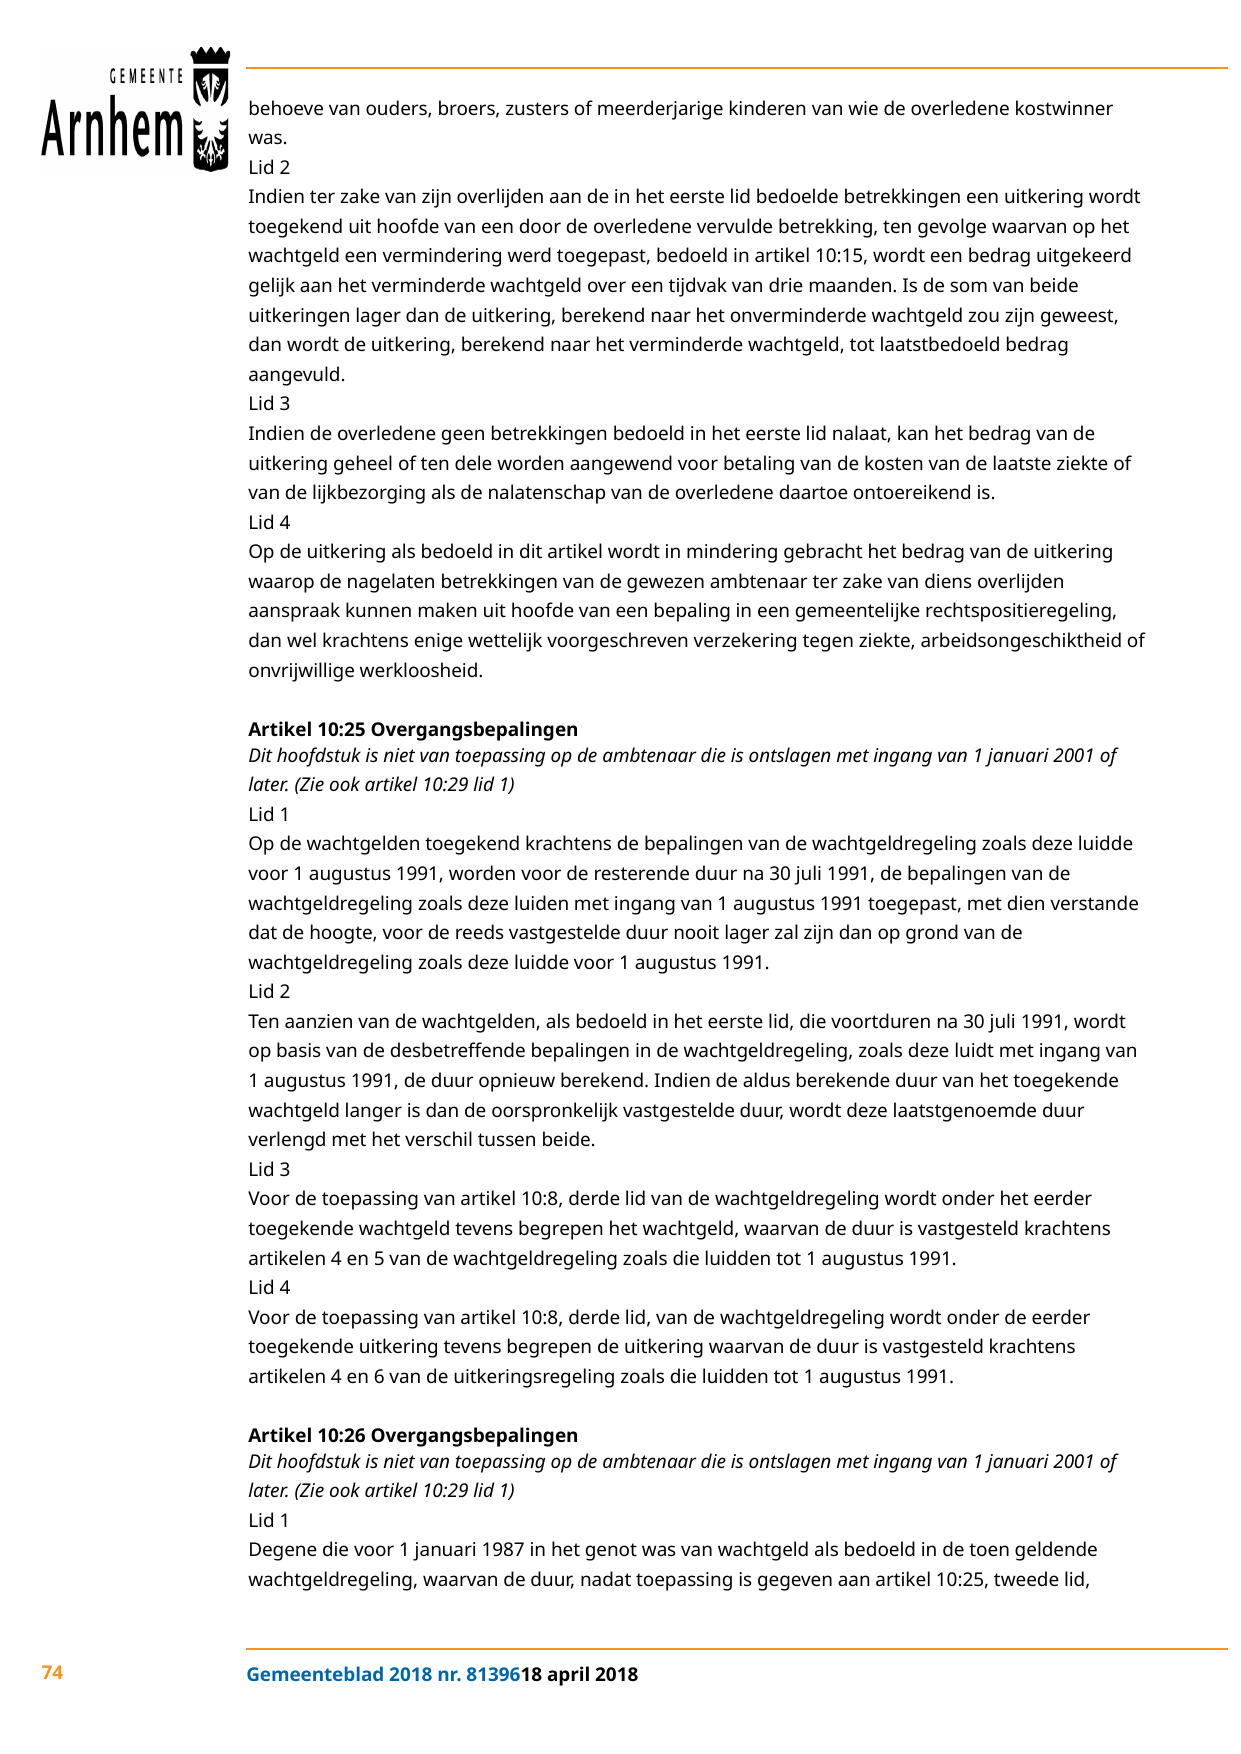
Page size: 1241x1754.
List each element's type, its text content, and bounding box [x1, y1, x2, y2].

text Voor de toepassing van artikel 10:8, derde lid van de wachtgeldregeling wordt onder het eerder toegekende wachtgeld tevens begrepen het wachtgeld, waarvan de duur is vastgesteld krachtens artikelen 4 en 5 van de wachtgeldregeling zoals die luidden tot 1 augustus 1991. [248, 1186, 1152, 1270]
text Lid 1 [248, 801, 1152, 827]
text Op de wachtgelden toegekend krachtens de bepalingen van de wachtgeldregeling zoals deze luidde voor 1 augustus 1991, worden voor de resterende duur na 30 juli 1991, de bepalingen van de wachtgeldregeling zoals deze luiden met ingang van 1 augustus 1991 toegepast, met dien verstande dat de hoogte, voor de reeds vastgestelde duur nooit lager zal zijn dan op grond van de wachtgeldregeling zoals deze luidde voor 1 augustus 1991. [248, 831, 1152, 974]
text Ten aanzien van de wachtgelden, als bedoeld in het eerste lid, die voortduren na 30 juli 1991, wordt op basis van de desbetreffende bepalingen in de wachtgeldregeling, zoals deze luidt met ingang van 1 augustus 1991, de duur opnieuw berekend. Indien de aldus berekende duur van het toegekende wachtgeld langer is dan de oorspronkelijk vastgestelde duur, wordt deze laatstgenoemde duur verlengd met het verschil tussen beide. [248, 1008, 1152, 1152]
text Artikel 10:25 Overgangsbepalingen [248, 716, 1152, 742]
text Dit hoofdstuk is niet van toepassing op de ambtenaar die is ontslagen met ingang van 1 januari 2001 of later. (Zie ook artikel 10:29 lid 1) [248, 1448, 1152, 1503]
text Dit hoofdstuk is niet van toepassing op de ambtenaar die is ontslagen met ingang van 1 januari 2001 of later. (Zie ook artikel 10:29 lid 1) [248, 742, 1152, 797]
text Artikel 10:26 Overgangsbepalingen [248, 1422, 1152, 1448]
text Degene die voor 1 januari 1987 in het genot was van wachtgeld als bedoeld in de toen geldende wachtgeldregeling, waarvan de duur, nadat toepassing is gegeven aan artikel 10:25, tweede lid, [248, 1537, 1152, 1592]
text Voor de toepassing van artikel 10:8, derde lid, van de wachtgeldregeling wordt onder de eerder toegekende uitkering tevens begrepen de uitkering waarvan de duur is vastgesteld krachtens artikelen 4 en 6 van de uitkeringsregeling zoals die luidden tot 1 augustus 1991. [248, 1304, 1152, 1389]
picture [41, 47, 231, 172]
text behoeve van ouders, broers, zusters of meerderjarige kinderen van wie de overledene kostwinner was. [248, 95, 1152, 150]
text Lid 2 [248, 154, 1152, 180]
text Indien ter zake van zijn overlijden aan de in het eerste lid bedoelde betrekkingen een uitkering wordt toegekend uit hoofde van een door de overledene vervulde betrekking, ten gevolge waarvan op het wachtgeld een vermindering werd toegepast, bedoeld in artikel 10:15, wordt een bedrag uitgekeerd gelijk aan het verminderde wachtgeld over een tijdvak van drie maanden. Is de som van beide uitkeringen lager dan de uitkering, berekend naar het onverminderde wachtgeld zou zijn geweest, dan wordt de uitkering, berekend naar het verminderde wachtgeld, tot laatstbedoeld bedrag aangevuld. [248, 183, 1152, 387]
text Indien de overledene geen betrekkingen bedoeld in het eerste lid nalaat, kan het bedrag van de uitkering geheel of ten dele worden aangewend voor betaling van de kosten van de laatste ziekte of van de lijkbezorging als de nalatenschap van de overledene daartoe ontoereikend is. [248, 420, 1152, 505]
text Lid 4 [248, 509, 1152, 535]
text Op de uitkering als bedoeld in dit artikel wordt in mindering gebracht het bedrag van de uitkering waarop de nagelaten betrekkingen van de gewezen ambtenaar ter zake van diens overlijden aanspraak kunnen maken uit hoofde van een bepaling in een gemeentelijke rechtspositieregeling, dan wel krachtens enige wettelijk voorgeschreven verzekering tegen ziekte, arbeidsongeschiktheid of onvrijwillige werkloosheid. [248, 538, 1152, 683]
text Lid 2 [248, 978, 1152, 1004]
text Lid 1 [248, 1507, 1152, 1533]
text Lid 4 [248, 1274, 1152, 1300]
text Lid 3 [248, 1156, 1152, 1182]
text Lid 3 [248, 391, 1152, 416]
